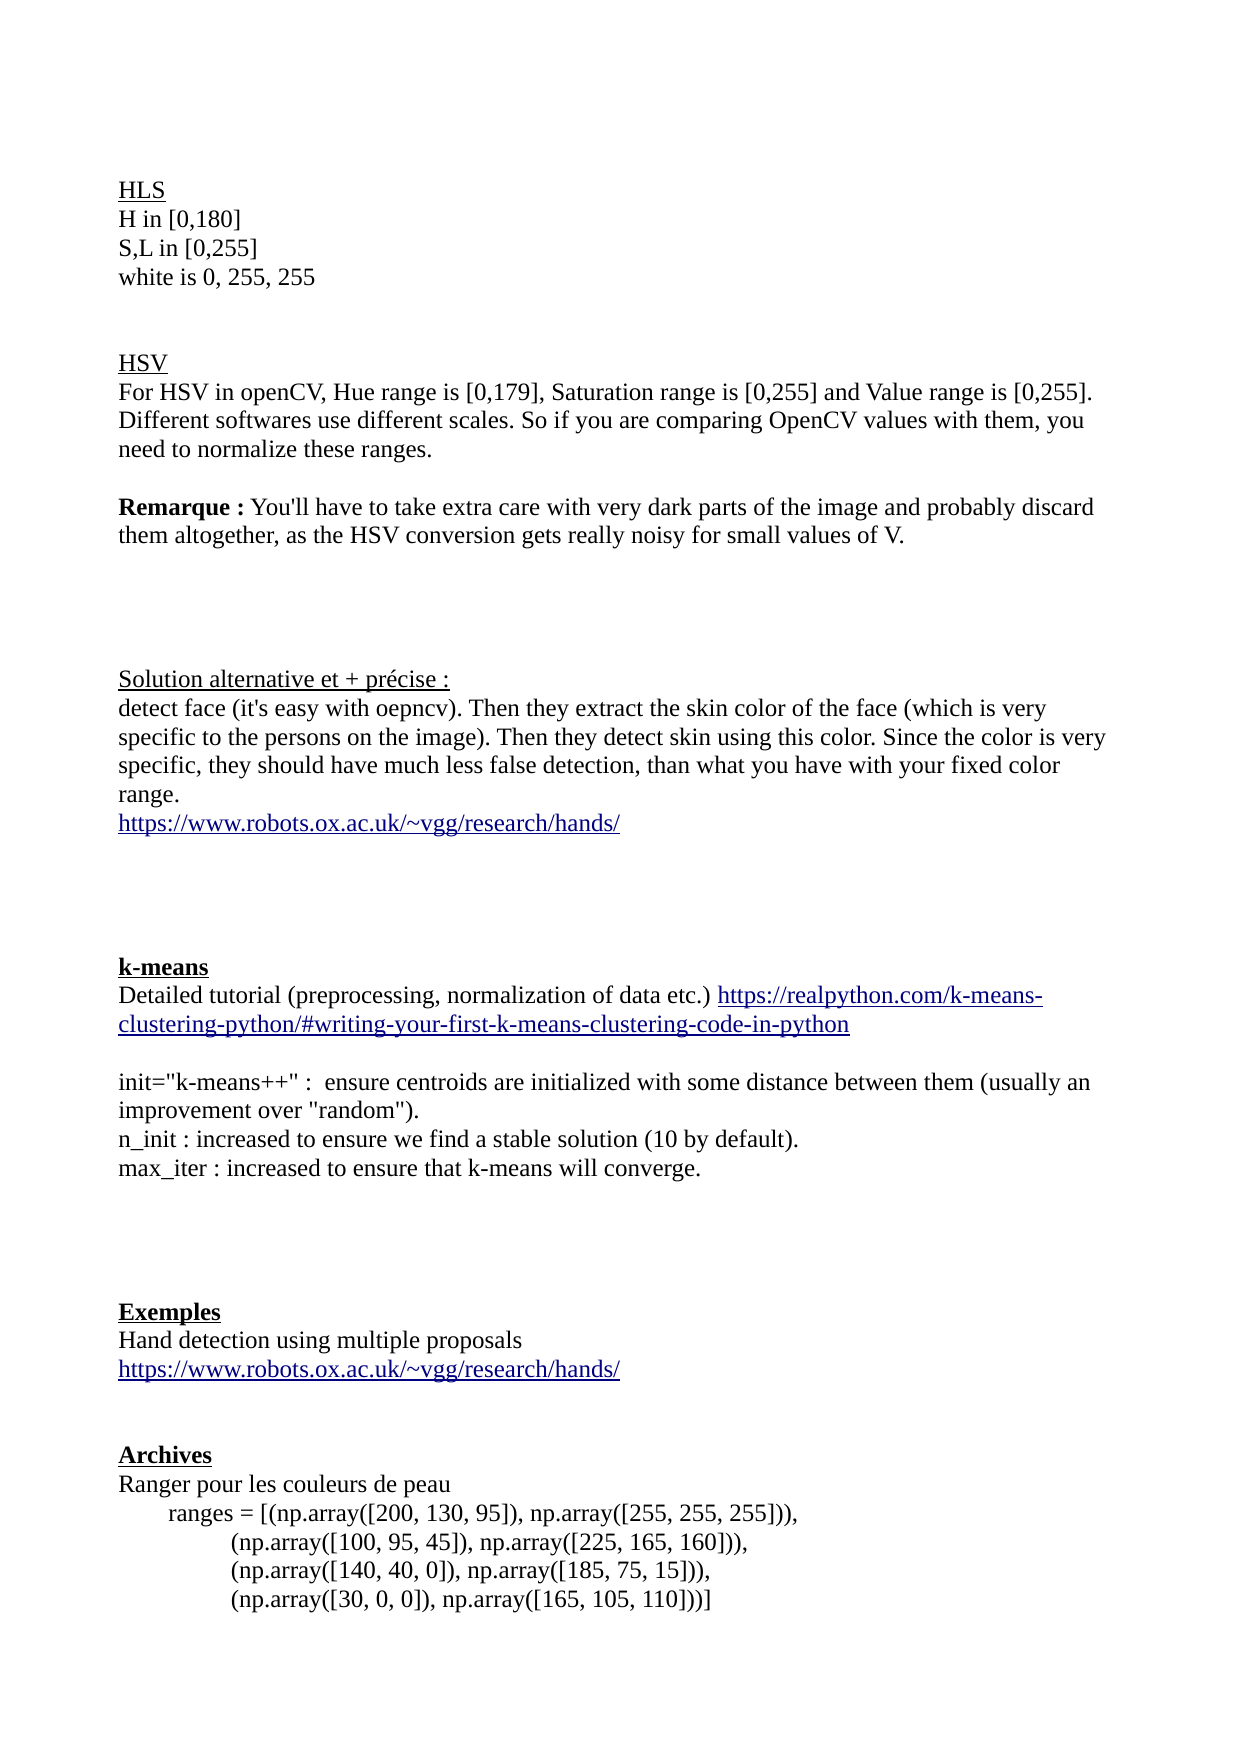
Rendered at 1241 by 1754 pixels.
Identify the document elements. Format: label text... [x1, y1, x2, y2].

text For HSV in openCV, Hue range is [0,179], Saturation range is [0,255] and Value range is [0,255]. [118, 377, 1122, 406]
text HLS [118, 176, 1122, 204]
text Remarque : You'll have to take extra care with very dark parts of the image and probably discard them altogether, as the HSV conversion gets really noisy for small values of V. [118, 492, 1122, 549]
text https://www.robots.ox.ac.uk/~vgg/research/hands/ [118, 1354, 1122, 1383]
text Detailed tutorial (preprocessing, normalization of data etc.) https://realpython.com/k-means-clustering-python/#writing-your-first-k-means-clustering-code-in-python [118, 981, 1122, 1038]
text detect face (it's easy with oepncv). Then they extract the skin color of the face (which is very specific to the persons on the image). Then they detect skin using this color. Since the color is very specific, they should have much less false detection, than what you have with your fixed color range. [118, 693, 1122, 808]
text ranges = [(np.array([200, 130, 95]), np.array([255, 255, 255])), [118, 1498, 1122, 1527]
text max_iter : increased to ensure that k-means will converge. [118, 1153, 1122, 1182]
text Hand detection using multiple proposals [118, 1326, 1122, 1354]
text k-means [118, 952, 1122, 981]
text H in [0,180] [118, 204, 1122, 233]
text Solution alternative et + précise : [118, 664, 1122, 693]
text Exemples [118, 1297, 1122, 1326]
text (np.array([140, 40, 0]), np.array([185, 75, 15])), [118, 1556, 1122, 1584]
text (np.array([100, 95, 45]), np.array([225, 165, 160])), [118, 1527, 1122, 1556]
text n_init : increased to ensure we find a stable solution (10 by default). [118, 1124, 1122, 1153]
text (np.array([30, 0, 0]), np.array([165, 105, 110]))] [118, 1584, 1122, 1613]
text https://www.robots.ox.ac.uk/~vgg/research/hands/ [118, 808, 1122, 837]
text S,L in [0,255] [118, 233, 1122, 262]
text white is 0, 255, 255 [118, 262, 1122, 291]
text init="k-means++" : ensure centroids are initialized with some distance between them (usually an improvement over "random"). [118, 1067, 1122, 1124]
text HSV [118, 348, 1122, 377]
text Archives [118, 1441, 1122, 1469]
text Different softwares use different scales. So if you are comparing OpenCV values with them, you need to normalize these ranges. [118, 406, 1122, 463]
text Ranger pour les couleurs de peau [118, 1469, 1122, 1498]
